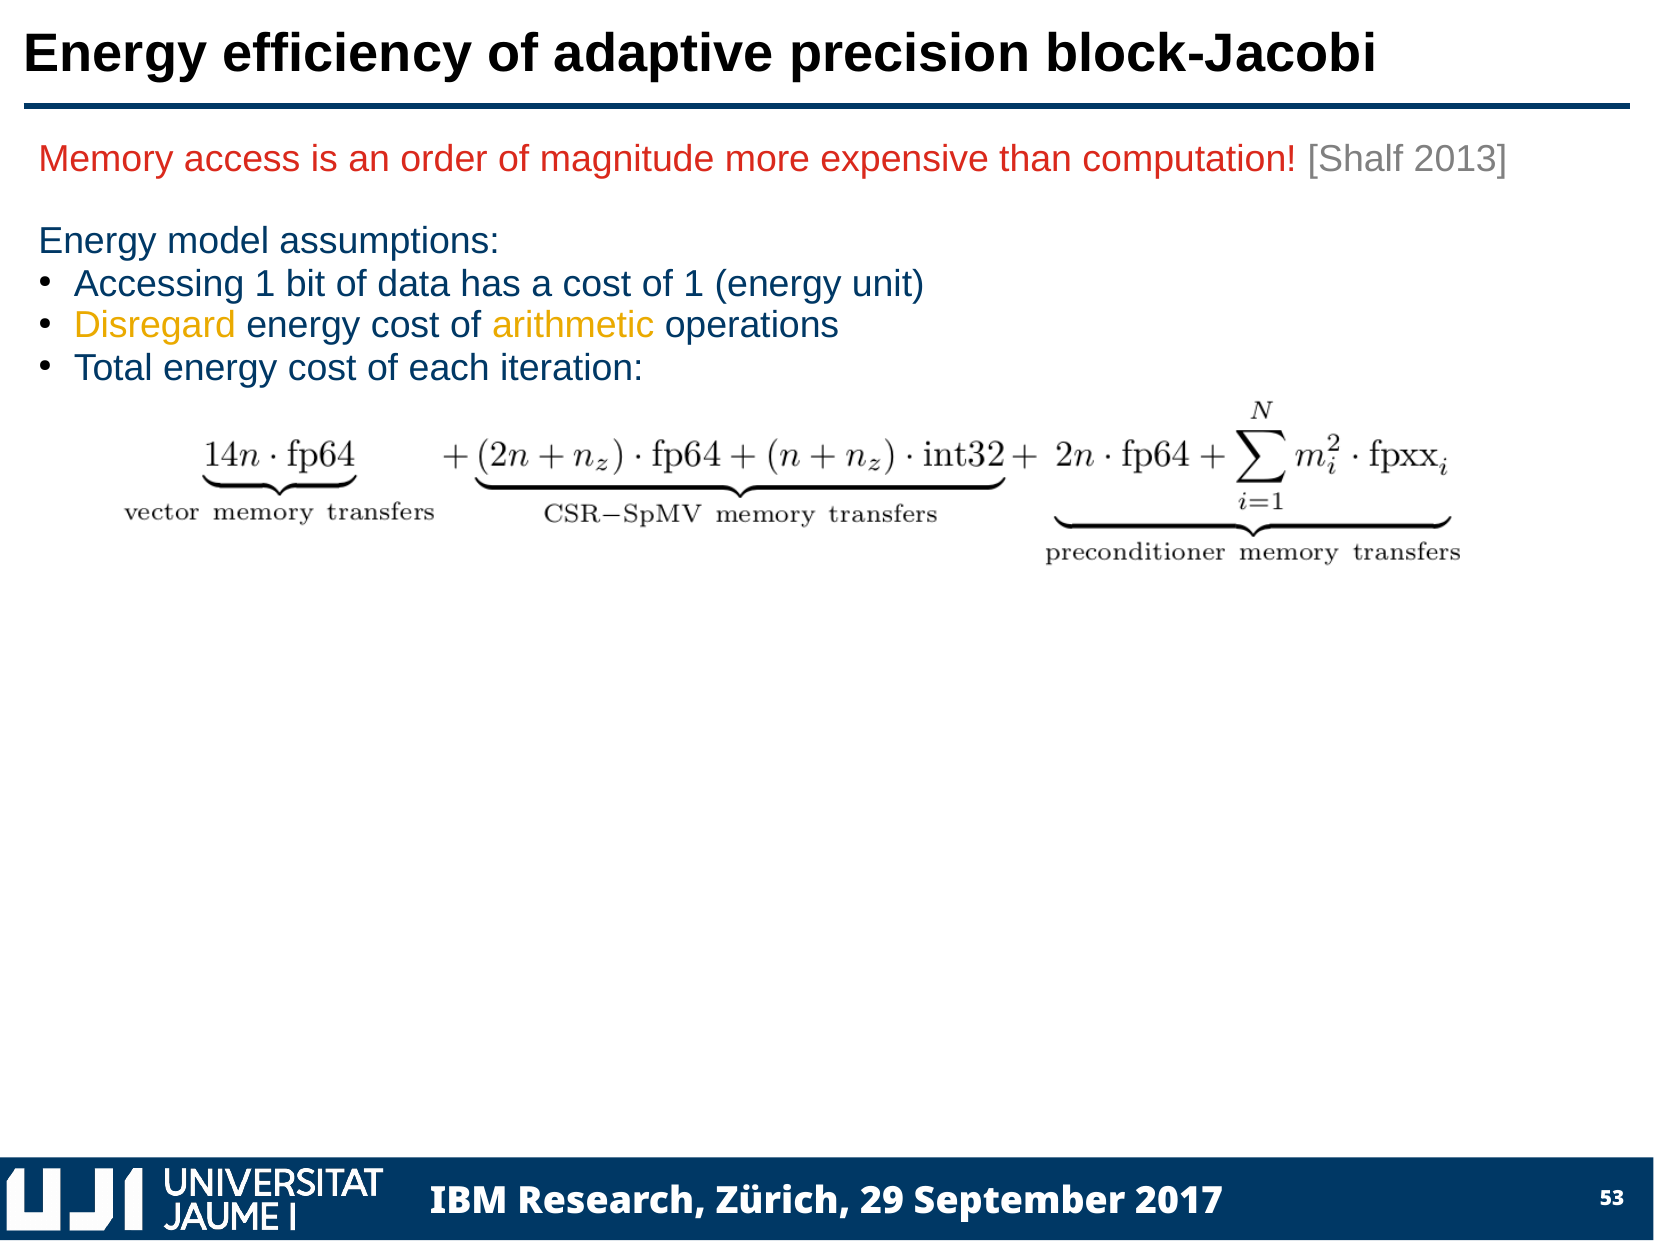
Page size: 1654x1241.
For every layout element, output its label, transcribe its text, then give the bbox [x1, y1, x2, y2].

picture [0, 1158, 390, 1241]
title Energy efficiency of adaptive precision block-Jacobi [23, 0, 1630, 107]
text_box Memory access is an order of magnitude more expensive than computation! [Shalf 2013] [23, 129, 1595, 211]
text_box Energy model assumptions: Accessing 1 bit of data has a cost of 1 (energy unit) Disregard energy cost of arithmetic operations Total energy cost of each iteration: [23, 212, 941, 394]
picture [70, 389, 1477, 578]
